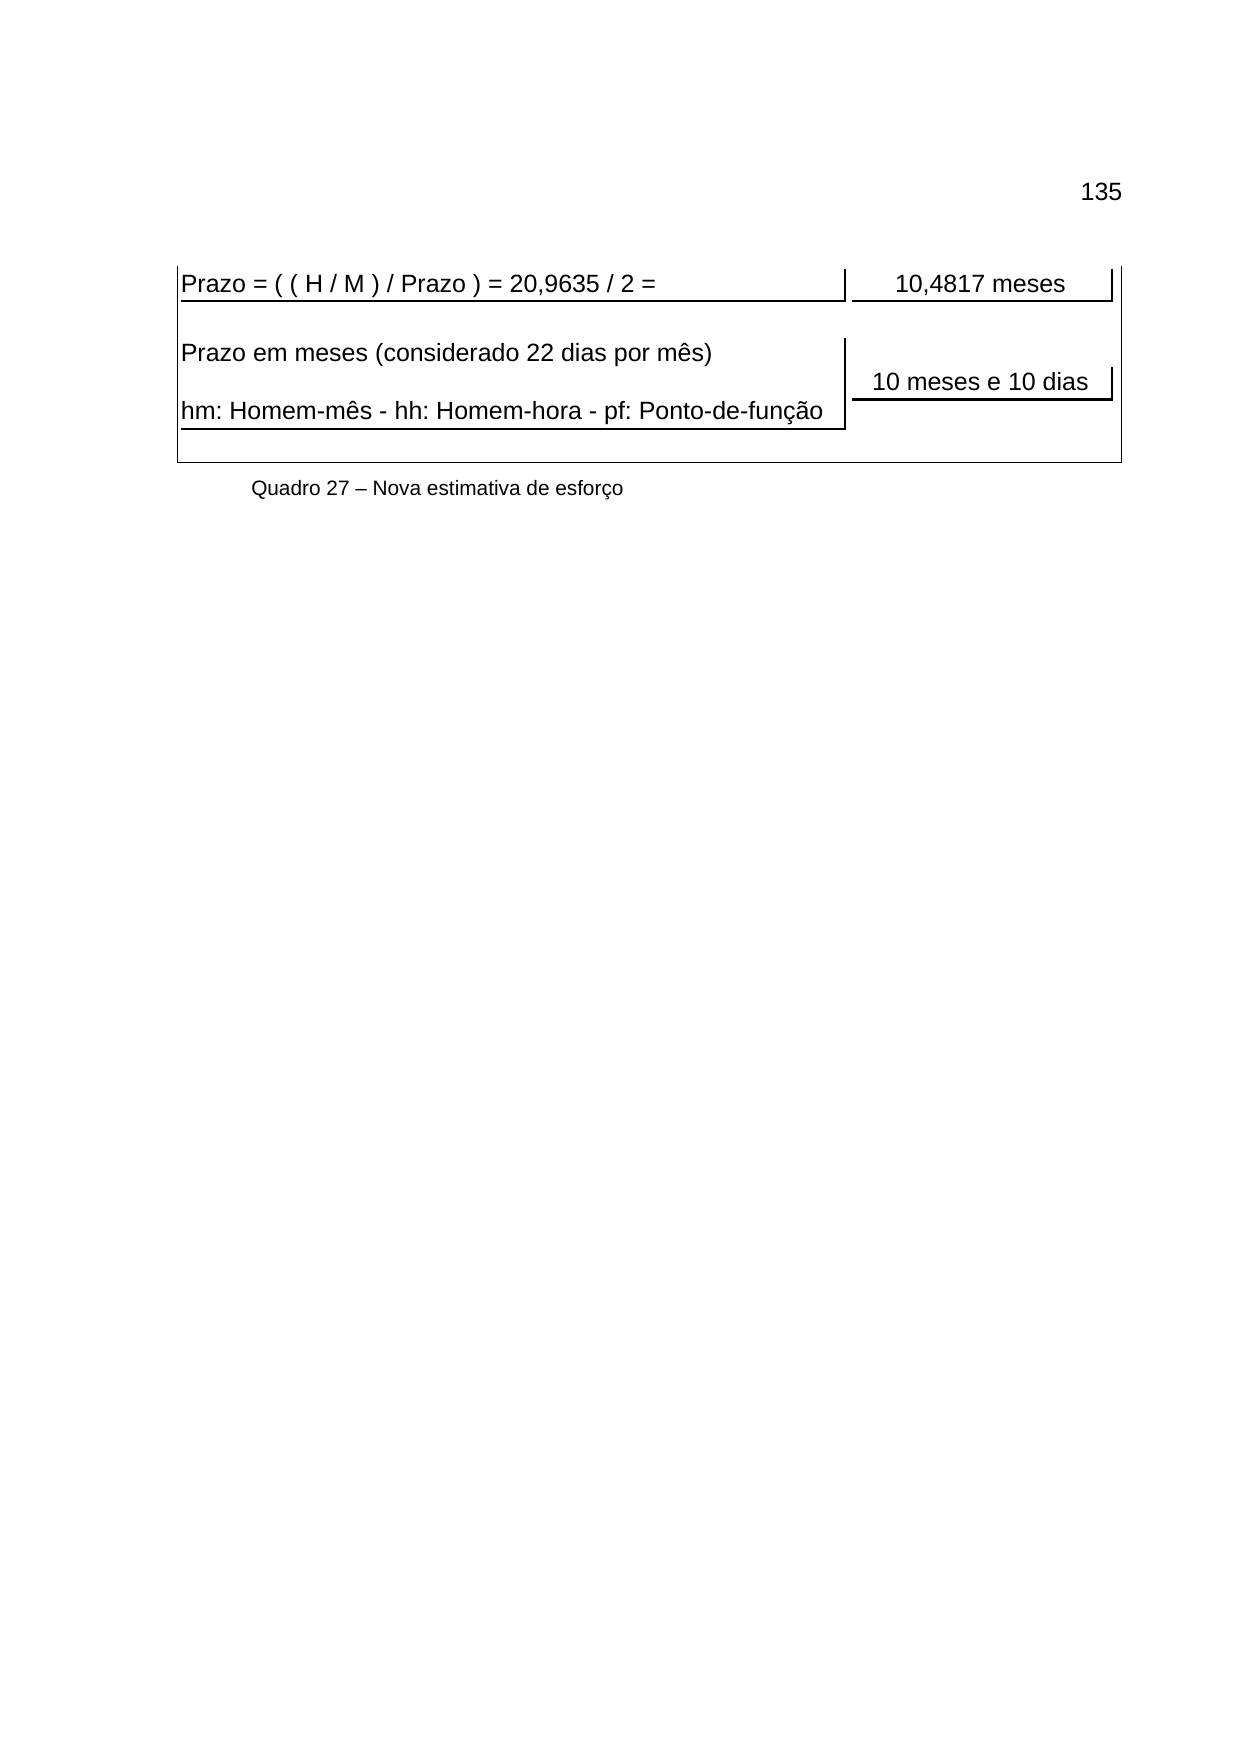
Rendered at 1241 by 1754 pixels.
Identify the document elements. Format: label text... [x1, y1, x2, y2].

table_cell [1116, 266, 1121, 335]
text Quadro 27 – Nova estimativa de esforço [177, 476, 1122, 499]
table_cell 10,4817 meses [849, 266, 1116, 335]
table_cell Prazo = ( ( H / M ) / Prazo ) = 20,9635 / 2 = [178, 266, 849, 335]
table_cell Prazo em meses (considerado 22 dias por mês) hm: Homem-mês - hh: Homem-hora - pf: Ponto-de-função [178, 335, 849, 462]
table_cell 10 meses e 10 dias [849, 335, 1116, 462]
table_cell [1116, 335, 1121, 462]
